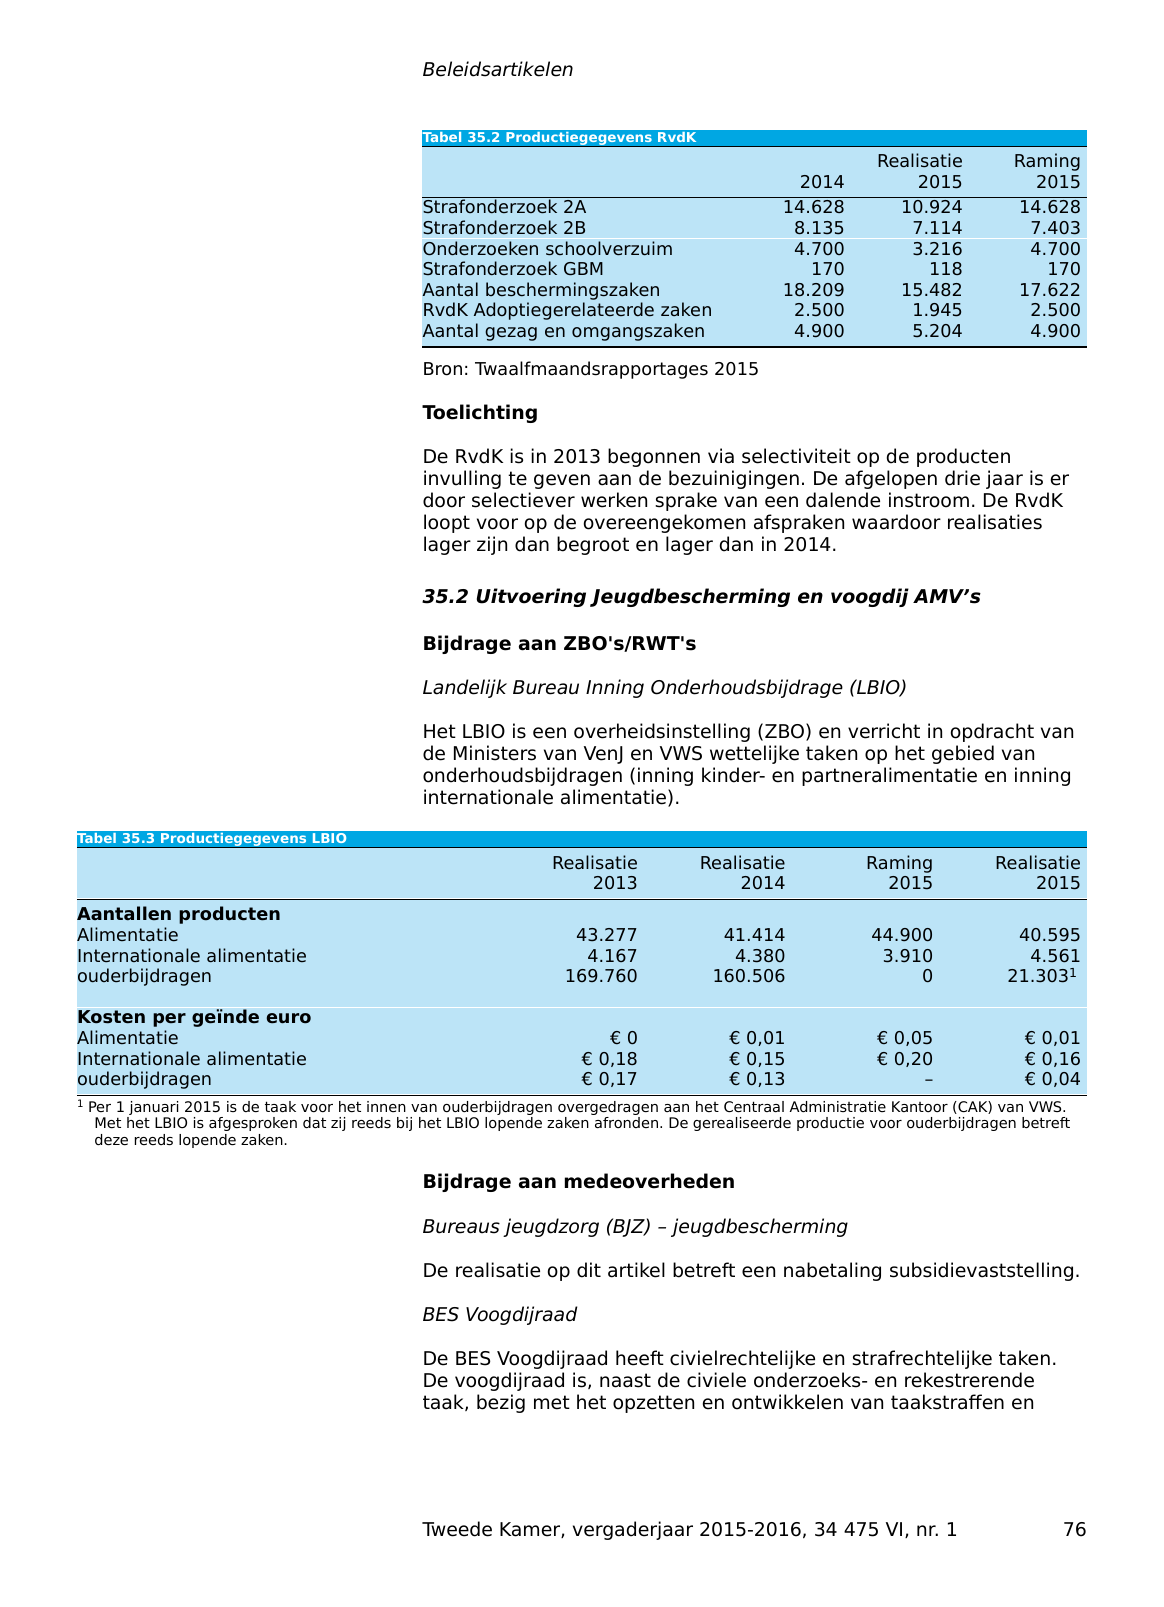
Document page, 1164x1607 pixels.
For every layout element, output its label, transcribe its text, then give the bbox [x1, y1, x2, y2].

table_cell Realisatie 2015 [939, 848, 1087, 898]
table_cell [939, 900, 1087, 925]
table_cell Bron: Twaalfmaandsrapportages 2015 [422, 348, 1087, 380]
table_cell ouderbijdragen [77, 966, 496, 987]
table_cell 41.414 [644, 925, 791, 946]
table_cell Strafonderzoek 2B [422, 218, 732, 238]
table_cell 14.628 [732, 198, 850, 218]
table_cell € 0,04 [939, 1069, 1087, 1094]
table_cell 15.482 [850, 280, 968, 300]
subtitle BES Voogdijraad [422, 1304, 1087, 1326]
table_cell € 0,20 [791, 1049, 939, 1069]
table_cell [791, 987, 939, 1007]
table_cell € 0,01 [644, 1028, 791, 1049]
subtitle Bijdrage aan medeoverheden [422, 1171, 1087, 1193]
table_cell Raming 2015 [791, 848, 939, 898]
table_cell 3.910 [791, 946, 939, 966]
table_cell [77, 987, 496, 1007]
subtitle Toelichting [422, 402, 1087, 424]
table_cell [732, 147, 850, 172]
table_cell 4.561 [939, 946, 1087, 966]
table_cell 118 [850, 259, 968, 280]
table_cell 43.277 [496, 925, 644, 946]
table_cell [422, 147, 732, 172]
table_cell 14.628 [969, 198, 1087, 218]
table_cell € 0,05 [791, 1028, 939, 1049]
table_cell [939, 987, 1087, 1007]
table_cell 4.900 [732, 321, 850, 346]
table_cell 2014 [732, 172, 850, 197]
text De realisatie op dit artikel betreft een nabetaling subsidievaststelling. [422, 1260, 1087, 1282]
table_cell € 0,01 [939, 1028, 1087, 1049]
table_cell 169.760 [496, 966, 644, 987]
table_cell 5.204 [850, 321, 968, 346]
table_cell Strafonderzoek GBM [422, 259, 732, 280]
table_cell 17.622 [969, 280, 1087, 300]
table_cell Raming [969, 147, 1087, 172]
table_cell Aantal beschermingszaken [422, 280, 732, 300]
text Het LBIO is een overheidsinstelling (ZBO) en verricht in opdracht van de Ministers van VenJ en VWS wettelijke taken op het gebied van onderhoudsbijdragen (inning kinder- en partneralimentatie en inning internationale alimentatie). [422, 721, 1087, 809]
table_cell [644, 1008, 791, 1028]
table_cell 2015 [969, 172, 1087, 197]
table_cell Onderzoeken schoolverzuim [422, 239, 732, 259]
table_cell Aantal gezag en omgangszaken [422, 321, 732, 346]
table_cell 4.167 [496, 946, 644, 966]
table_cell € 0,18 [496, 1049, 644, 1069]
table_cell 170 [969, 259, 1087, 280]
table_cell 4.380 [644, 946, 791, 966]
table_cell [644, 900, 791, 925]
table_cell [422, 172, 732, 197]
table_cell [496, 900, 644, 925]
table_header Tabel 35.2 Productiegegevens RvdK [422, 130, 1087, 146]
table_cell RvdK Adoptiegerelateerde zaken [422, 300, 732, 321]
table_cell € 0 [496, 1028, 644, 1049]
table_cell 3.216 [850, 239, 968, 259]
table_cell 2015 [850, 172, 968, 197]
table_cell 10.924 [850, 198, 968, 218]
table_cell [496, 1008, 644, 1028]
table_cell [644, 987, 791, 1007]
table_cell Alimentatie [77, 925, 496, 946]
table_cell 40.595 [939, 925, 1087, 946]
subtitle Bureaus jeugdzorg (BJZ) – jeugdbescherming [422, 1216, 1087, 1237]
table_cell 2.500 [732, 300, 850, 321]
table_cell 170 [732, 259, 850, 280]
table_cell € 0,13 [644, 1069, 791, 1094]
table_cell 4.900 [969, 321, 1087, 346]
table_cell Realisatie 2013 [496, 848, 644, 898]
table_cell – [791, 1069, 939, 1094]
table_cell Realisatie 2014 [644, 848, 791, 898]
table_cell Strafonderzoek 2A [422, 198, 732, 218]
table_cell 4.700 [969, 239, 1087, 259]
table_cell 160.506 [644, 966, 791, 987]
table_cell [496, 987, 644, 1007]
table_cell € 0,16 [939, 1049, 1087, 1069]
table_cell 21.3031 [939, 966, 1087, 987]
table_cell 44.900 [791, 925, 939, 946]
table_cell [791, 900, 939, 925]
table_cell € 0,17 [496, 1069, 644, 1094]
table_cell 18.209 [732, 280, 850, 300]
table_cell 8.135 [732, 218, 850, 238]
table_header Tabel 35.3 Productiegegevens LBIO [77, 831, 1087, 847]
subtitle Landelijk Bureau Inning Onderhoudsbijdrage (LBIO) [422, 677, 1087, 699]
table_cell 0 [791, 966, 939, 987]
table_cell 1.945 [850, 300, 968, 321]
subtitle 35.2 Uitvoering Jeugdbescherming en voogdij AMV’s [422, 586, 1087, 608]
table_cell Internationale alimentatie [77, 946, 496, 966]
table_cell 7.114 [850, 218, 968, 238]
subtitle Bijdrage aan ZBO's/RWT's [422, 633, 1087, 655]
table_cell [939, 1008, 1087, 1028]
table_cell 1 Per 1 januari 2015 is de taak voor het innen van ouderbijdragen overgedragen aan het Centraal Administratie Kantoor (CAK) van VWS. Met het LBIO is afgesproken dat zij reeds bij het LBIO lopende zaken afronden. De gerealiseerde productie voor ouderbijdragen betreft deze reeds lopende zaken. [77, 1096, 1087, 1149]
table_cell Kosten per geïnde euro [77, 1008, 496, 1028]
table_cell [77, 848, 496, 898]
table_cell 2.500 [969, 300, 1087, 321]
table_cell Alimentatie [77, 1028, 496, 1049]
table_cell Realisatie [850, 147, 968, 172]
table_cell Aantallen producten [77, 900, 496, 925]
table_cell 4.700 [732, 239, 850, 259]
text De BES Voogdijraad heeft civielrechtelijke en strafrechtelijke taken. De voogdijraad is, naast de civiele onderzoeks- en rekestrerende taak, bezig met het opzetten en ontwikkelen van taakstraffen en [422, 1348, 1087, 1414]
table_cell Internationale alimentatie [77, 1049, 496, 1069]
table_cell [791, 1008, 939, 1028]
text De RvdK is in 2013 begonnen via selectiviteit op de producten invulling te geven aan de bezuinigingen. De afgelopen drie jaar is er door selectiever werken sprake van een dalende instroom. De RvdK loopt voor op de overeengekomen afspraken waardoor realisaties lager zijn dan begroot en lager dan in 2014. [422, 446, 1087, 556]
table_cell ouderbijdragen [77, 1069, 496, 1094]
table_cell € 0,15 [644, 1049, 791, 1069]
table_cell 7.403 [969, 218, 1087, 238]
